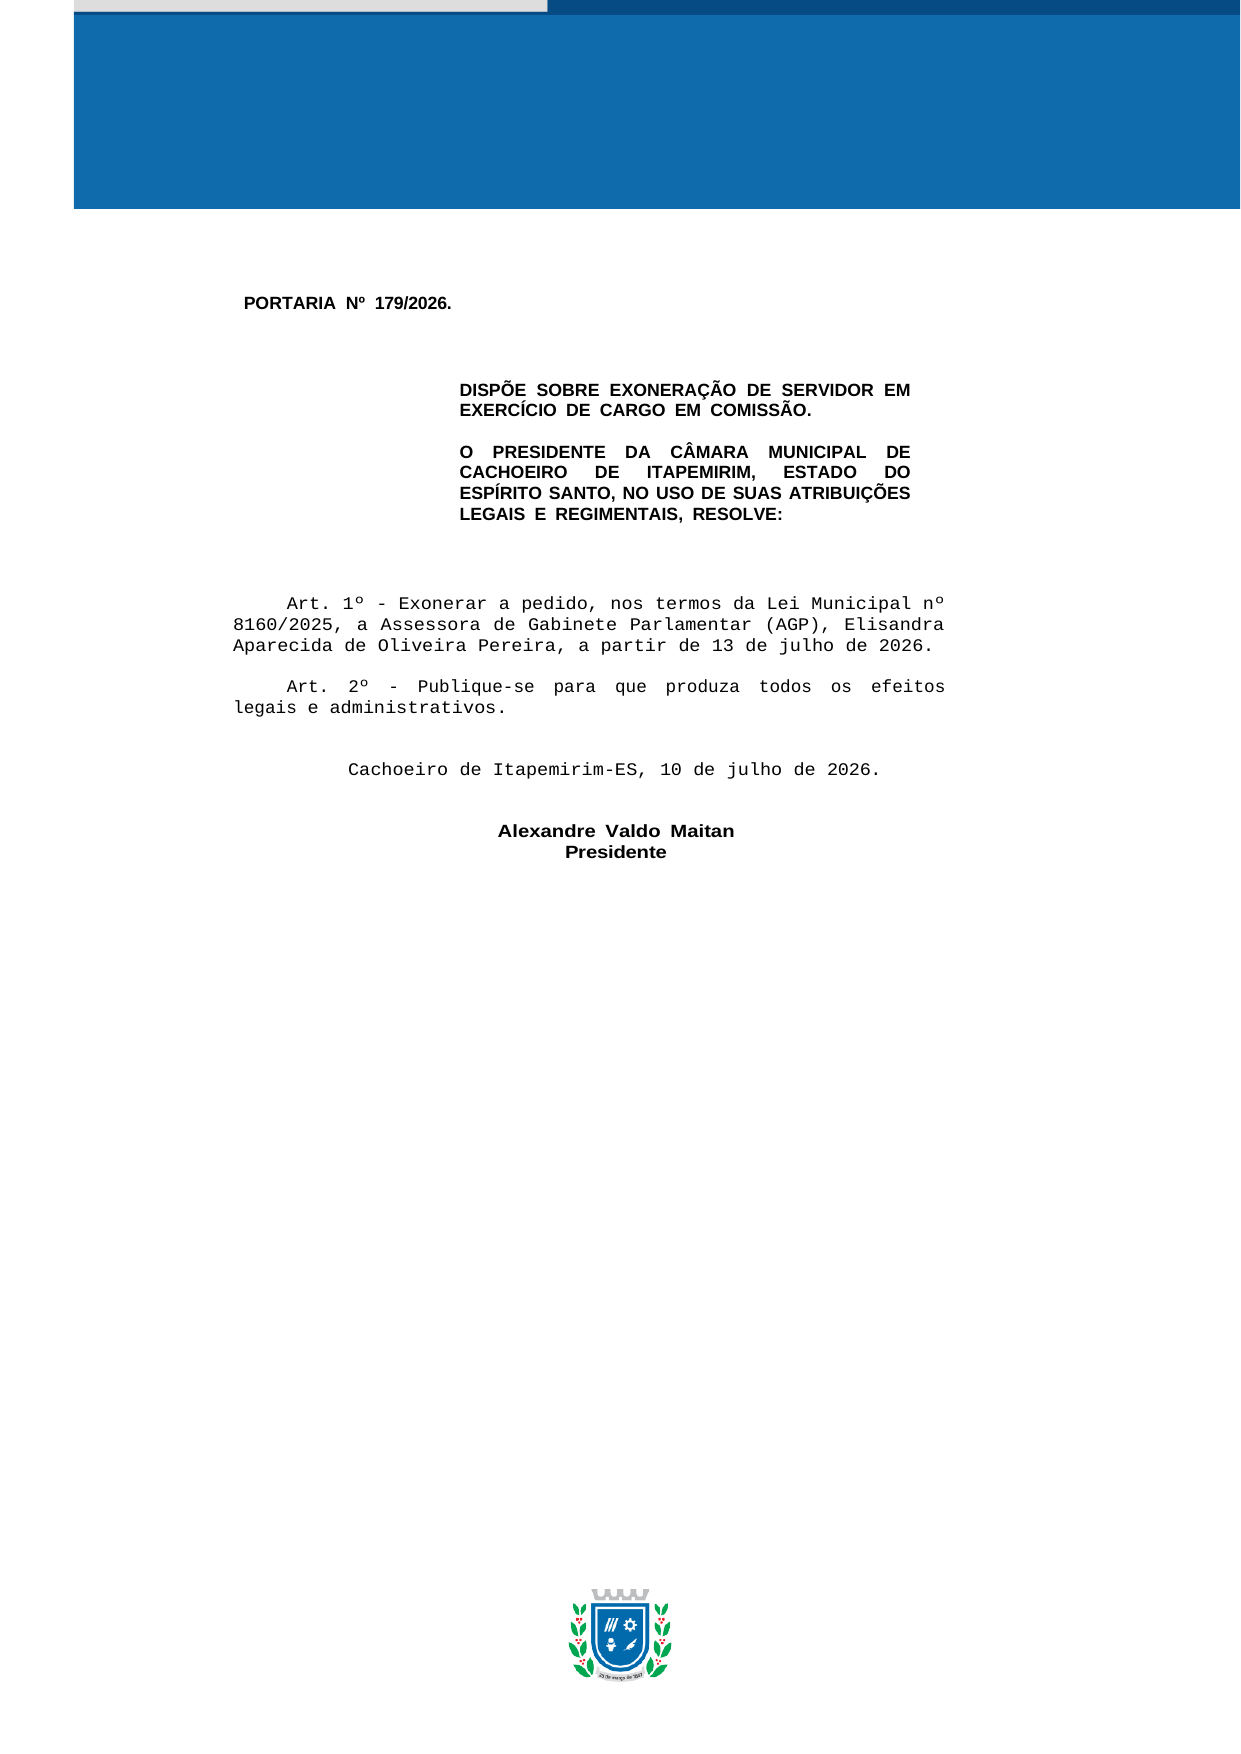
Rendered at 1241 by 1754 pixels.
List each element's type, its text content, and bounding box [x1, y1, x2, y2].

text O PRESIDENTE DA CÂMARA MUNICIPAL DE CACHOEIRO DE ITAPEMIRIM, ESTADO DO ESPÍRITO SANTO, NO USO DE SUAS ATRIBUIÇÕES LEGAIS E REGIMENTAIS, RESOLVE: [459, 442, 911, 524]
subtitle DISPÕE SOBRE EXONERAÇÃO DE SERVIDOR EM EXERCÍCIO DE CARGO EM COMISSÃO. [459, 379, 911, 421]
picture [73, 0, 1241, 209]
text PORTARIA Nº 179/2026. [243, 293, 1240, 313]
text Alexandre Valdo Maitan Presidente [463, 821, 769, 862]
text Art. 1º - Exonerar a pedido, nos termos da Lei Municipal nº 8160/2025, a Assessora de Gabinete Parlamentar (AGP), Elisandra Aparecida de Oliveira Pereira, a partir de 13 de julho de 2026. [233, 595, 945, 656]
text Art. 2º - Publique-se para que produza todos os efeitos legais e administrativos. [233, 678, 945, 719]
picture [568, 1589, 672, 1682]
text Cachoeiro de Itapemirim-ES, 10 de julho de 2026. [219, 761, 1011, 781]
